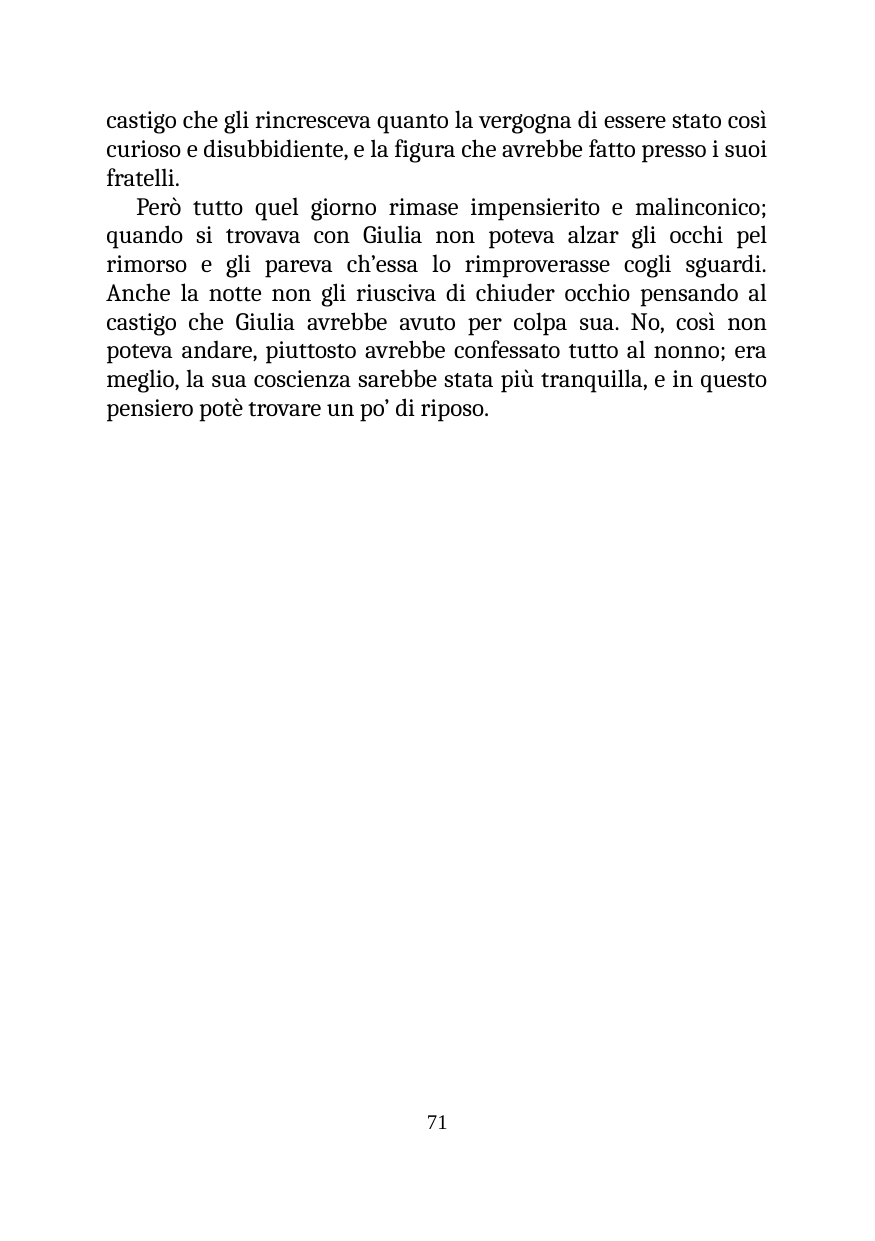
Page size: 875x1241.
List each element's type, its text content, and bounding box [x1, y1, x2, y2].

text Però tutto quel giorno rimase impensierito e malinconico; quando si trovava con Giulia non poteva alzar gli occhi pel rimorso e gli pareva ch’essa lo rimproverasse cogli sguardi. Anche la notte non gli riusciva di chiuder occhio pensando al castigo che Giulia avrebbe avuto per colpa sua. No, così non poteva andare, piuttosto avrebbe confessato tutto al nonno; era meglio, la sua coscienza sarebbe stata più tranquilla, e in questo pensiero potè trovare un po’ di riposo. [106, 192, 768, 422]
text castigo che gli rincresceva quanto la vergogna di essere stato così curioso e disubbidiente, e la figura che avrebbe fatto presso i suoi fratelli. [106, 106, 768, 192]
